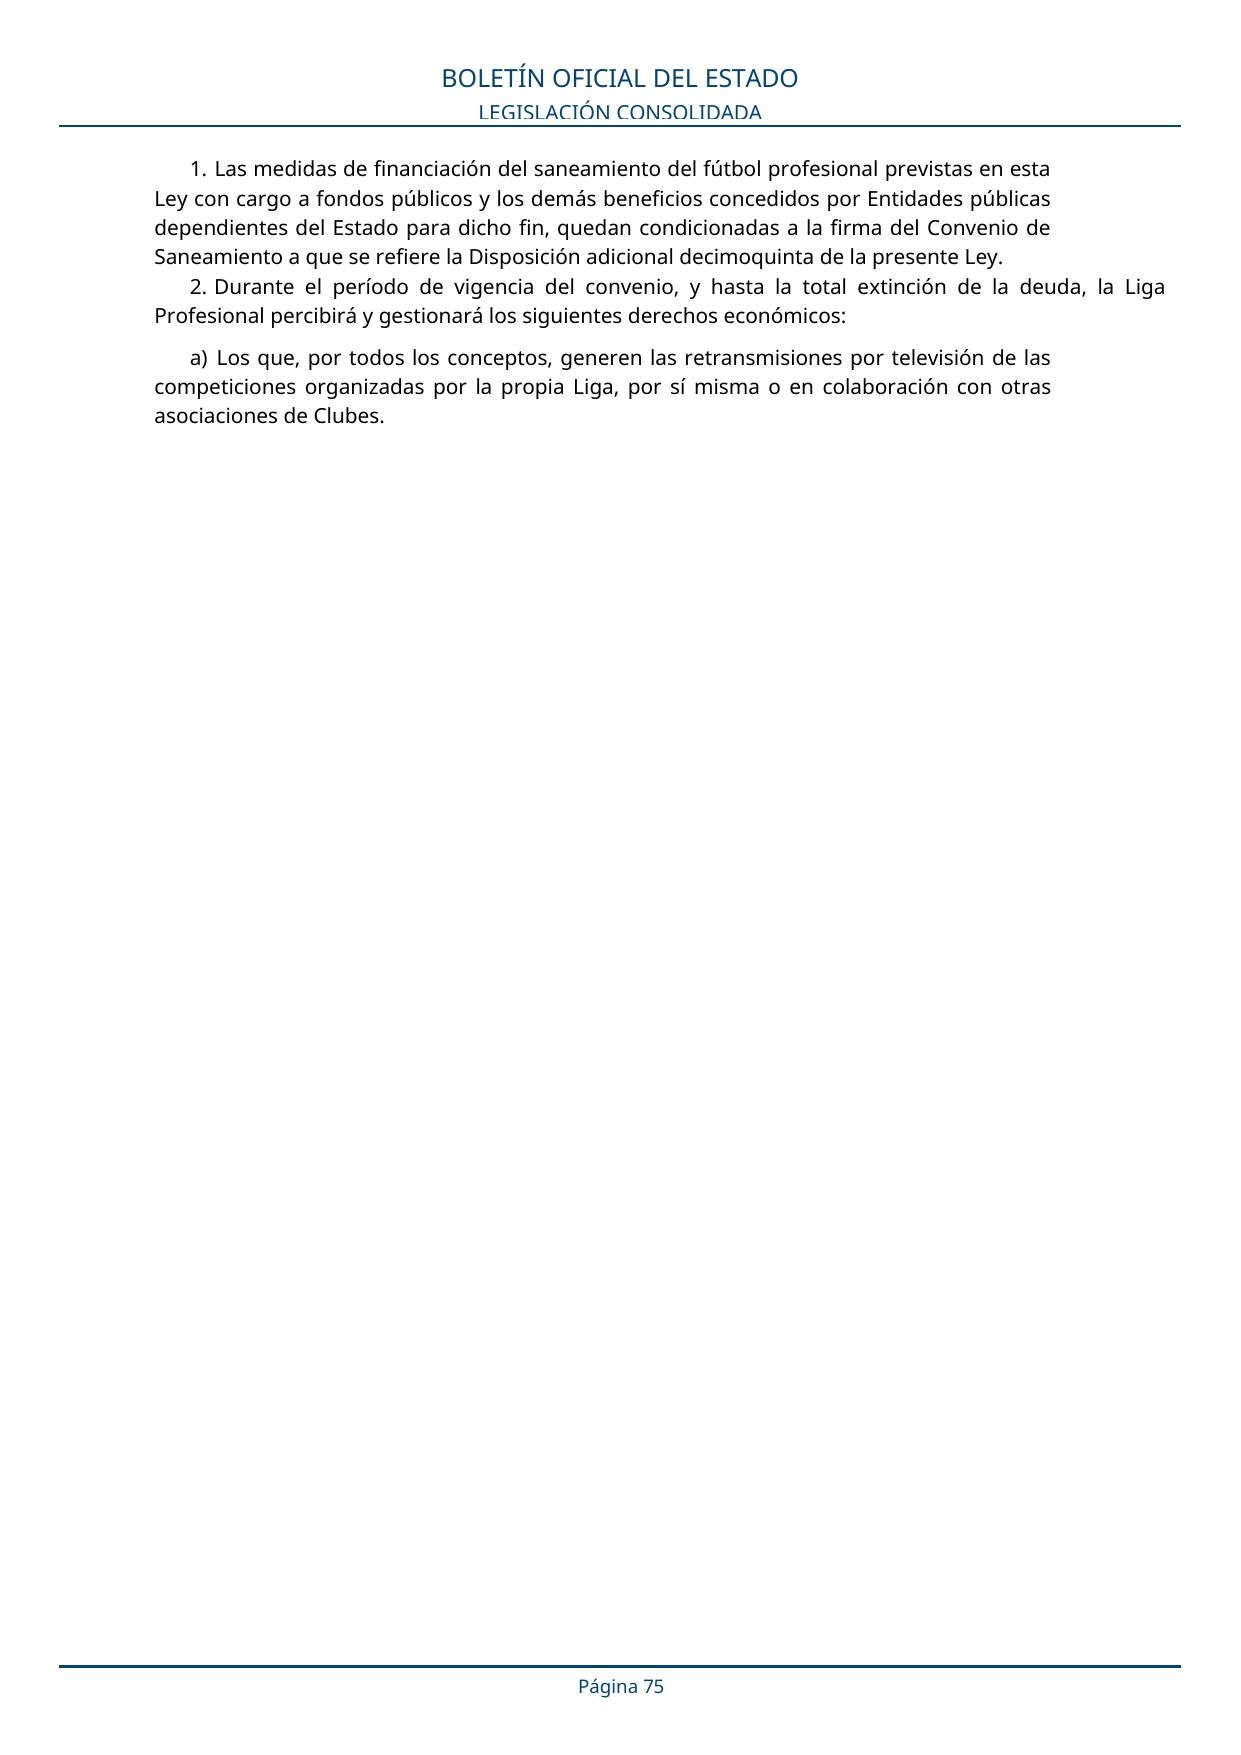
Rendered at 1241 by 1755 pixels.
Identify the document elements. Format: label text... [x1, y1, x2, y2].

list Durante el período de vigencia del convenio, y hasta la total extinción de la deuda, la Liga Profesional percibirá y gestionará los siguientes derechos económicos: [154, 272, 1168, 330]
list Las medidas de financiación del saneamiento del fútbol profesional previstas en esta Ley con cargo a fondos públicos y los demás beneficios concedidos por Entidades públicas dependientes del Estado para dicho fin, quedan condicionadas a la firma del Convenio de Saneamiento a que se refiere la Disposición adicional decimoquinta de la presente Ley. [154, 154, 1052, 271]
list Los que, por todos los conceptos, generen las retransmisiones por televisión de las competiciones organizadas por la propia Liga, por sí misma o en colaboración con otras asociaciones de Clubes. [154, 343, 1052, 430]
